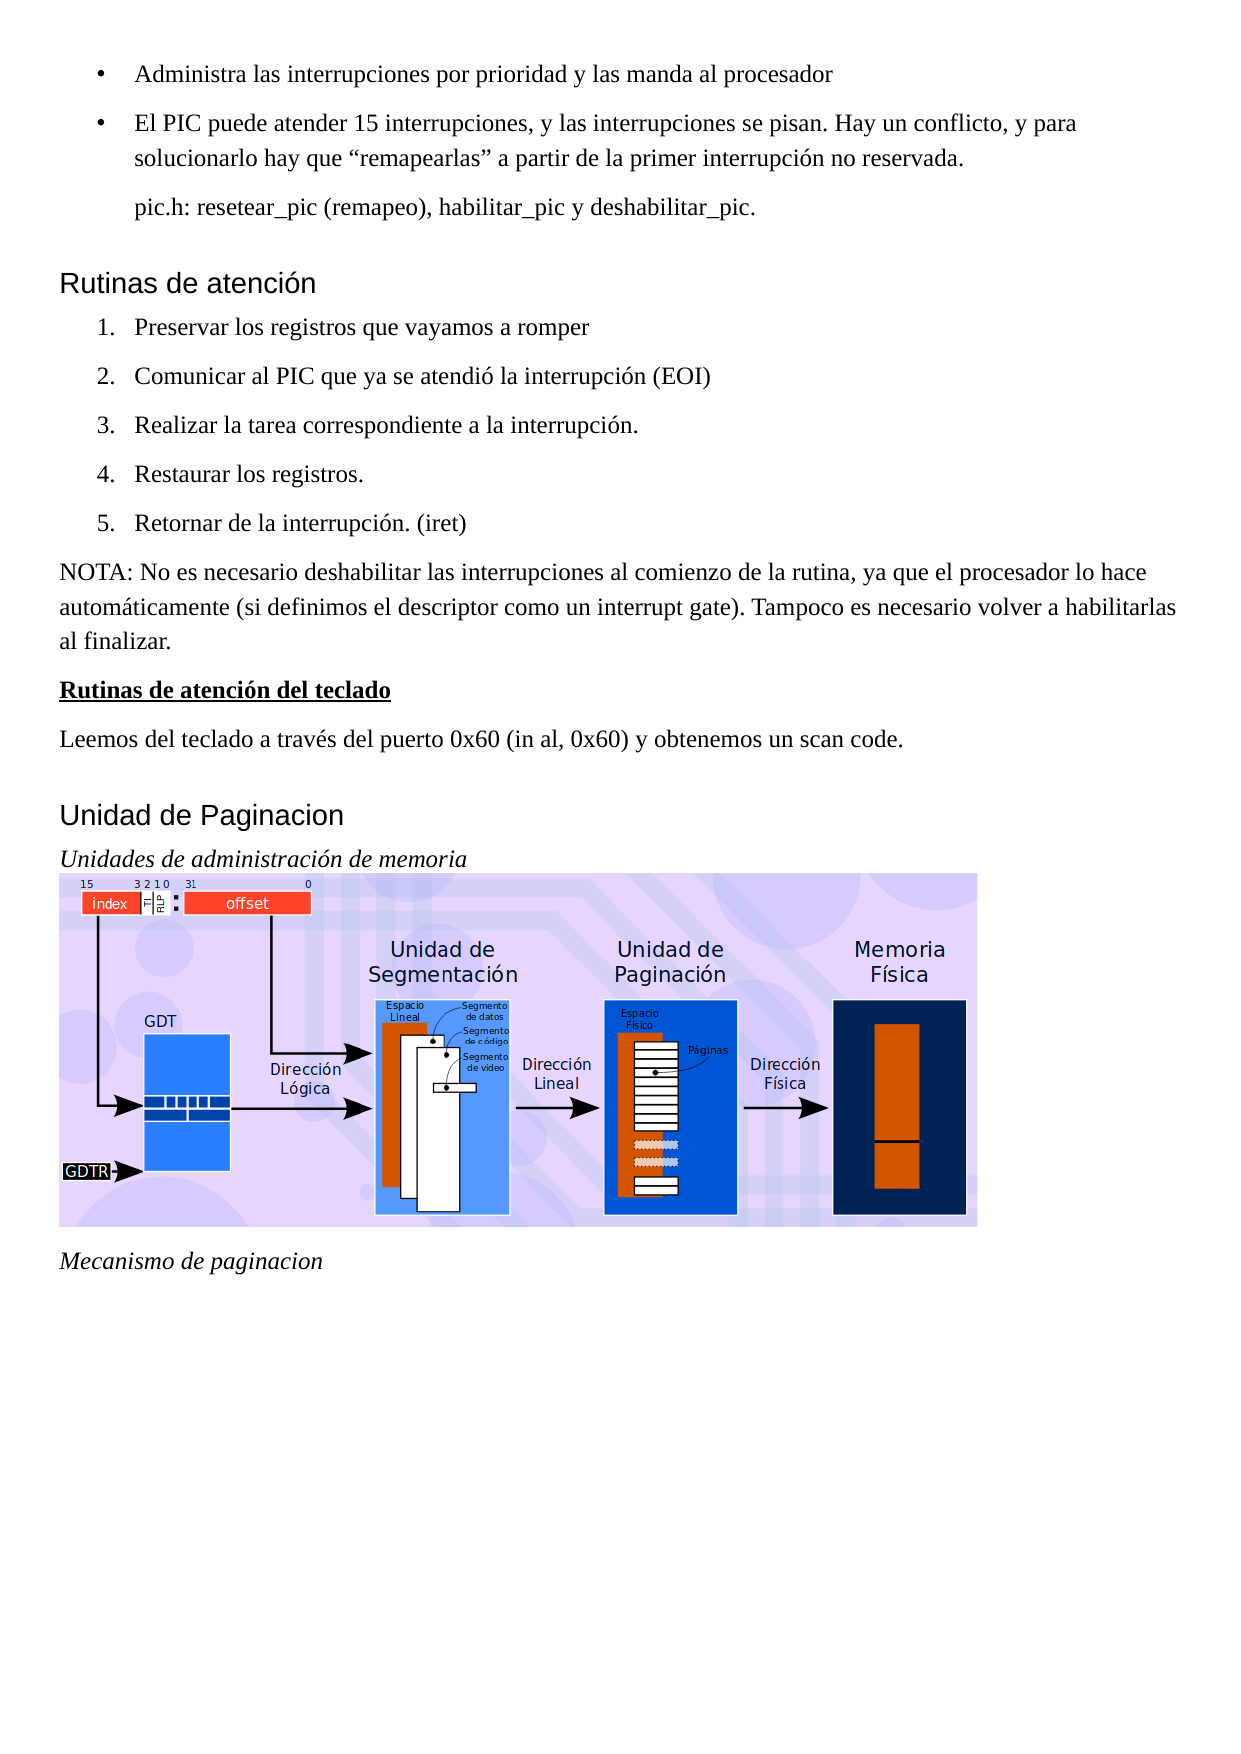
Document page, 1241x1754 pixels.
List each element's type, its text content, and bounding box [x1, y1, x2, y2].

list Comunicar al PIC que ya se atendió la interrupción (EOI) [97, 361, 1181, 389]
text NOTA: No es necesario deshabilitar las interrupciones al comienzo de la rutina, ya que el procesador lo hace automáticamente (si definimos el descriptor como un interrupt gate). Tampoco es necesario volver a habilitarlas al finalizar. [59, 557, 1181, 655]
picture [59, 873, 978, 1227]
subtitle Rutinas de atención [59, 266, 1181, 299]
text Unidades de administración de memoria [59, 844, 1181, 873]
list Realizar la tarea correspondiente a la interrupción. [97, 410, 1181, 439]
list Preservar los registros que vayamos a romper [97, 312, 1181, 341]
list El PIC puede atender 15 interrupciones, y las interrupciones se pisan. Hay un conflicto, y para solucionarlo hay que “remapearlas” a partir de la primer interrupción no reservada. [97, 108, 1181, 171]
text Rutinas de atención del teclado [59, 675, 1181, 704]
list pic.h: resetear_pic (remapeo), habilitar_pic y deshabilitar_pic. [97, 192, 1181, 220]
list Restaurar los registros. [97, 459, 1181, 488]
text Leemos del teclado a través del puerto 0x60 (in al, 0x60) y obtenemos un scan code. [59, 724, 1181, 753]
text Mecanismo de paginacion [59, 1246, 1181, 1275]
subtitle Unidad de Paginacion [59, 798, 1181, 832]
list Retornar de la interrupción. (iret) [97, 508, 1181, 537]
list Administra las interrupciones por prioridad y las manda al procesador [97, 59, 1181, 88]
